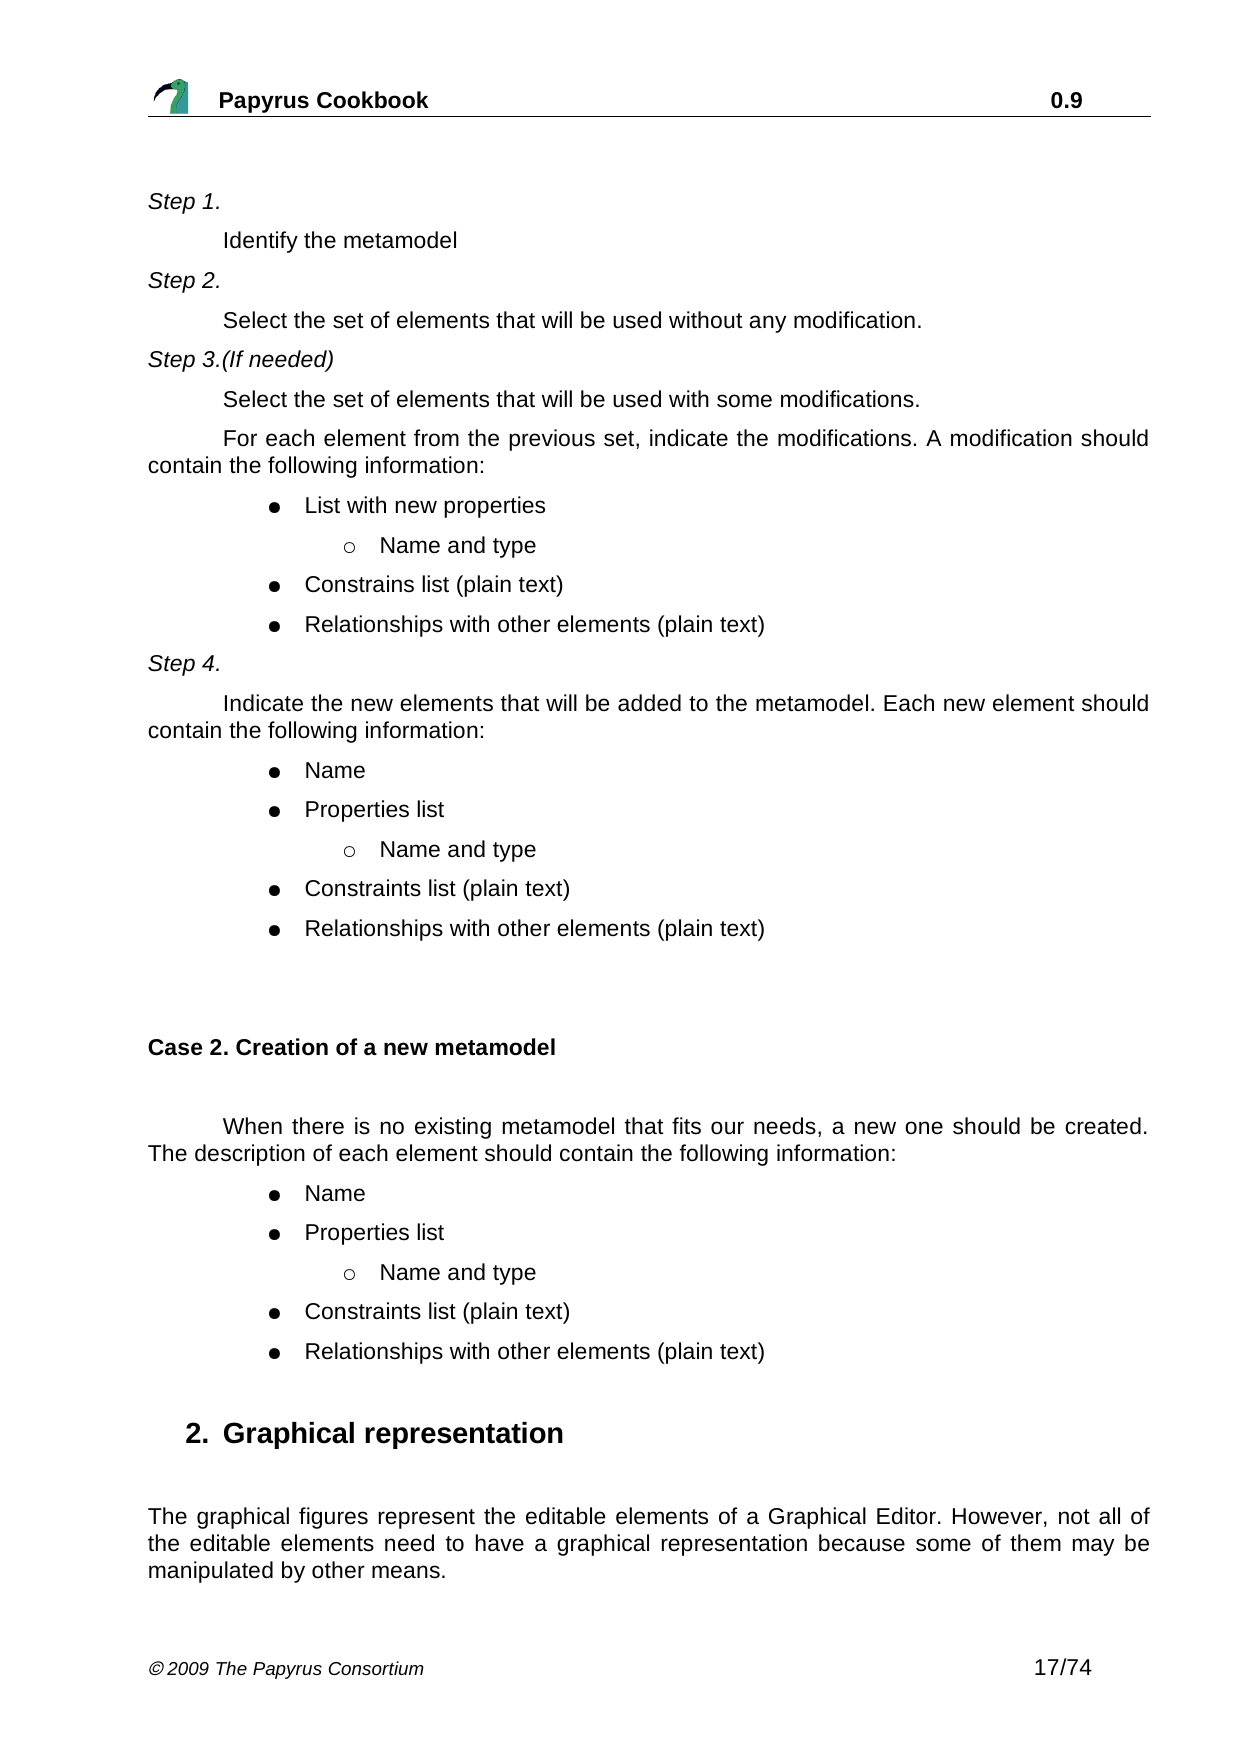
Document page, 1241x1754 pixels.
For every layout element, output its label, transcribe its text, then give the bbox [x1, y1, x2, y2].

list Constraints list (plain text) [267, 1298, 1151, 1325]
list Relationships with other elements (plain text) [267, 1337, 1151, 1364]
text The graphical figures represent the editable elements of a Graphical Editor. However, not all of the editable elements need to have a graphical representation because some of them may be manipulated by other means. [148, 1502, 1151, 1583]
text Step 3.(If needed) [148, 346, 1151, 373]
list Relationships with other elements (plain text) [267, 914, 1151, 941]
text For each element from the previous set, indicate the modifications. A modification should contain the following information: [148, 425, 1151, 479]
list Constrains list (plain text) [267, 571, 1151, 598]
list Name and type [342, 1258, 1151, 1285]
list Name [267, 756, 1151, 783]
text Identify the metamodel [148, 227, 1151, 254]
list Graphical representation [185, 1416, 1151, 1450]
list Name and type [342, 531, 1151, 558]
list Relationships with other elements (plain text) [267, 610, 1151, 637]
list Properties list [267, 796, 1151, 823]
list Name [267, 1179, 1151, 1206]
text Step 4. [148, 650, 1151, 677]
text Select the set of elements that will be used without any modification. [148, 306, 1151, 333]
list List with new properties [267, 491, 1151, 518]
text Select the set of elements that will be used with some modifications. [148, 385, 1151, 412]
text Step 1. [148, 187, 1151, 214]
text Indicate the new elements that will be added to the metamodel. Each new element should contain the following information: [148, 689, 1151, 743]
text When there is no existing metamodel that fits our needs, a new one should be created. The description of each element should contain the following information: [148, 1112, 1151, 1166]
list Properties list [267, 1218, 1151, 1246]
list Name and type [342, 835, 1151, 862]
picture [153, 79, 189, 114]
text Case 2. Creation of a new metamodel [148, 1033, 1151, 1060]
list Constraints list (plain text) [267, 875, 1151, 902]
text Step 2. [148, 266, 1151, 293]
